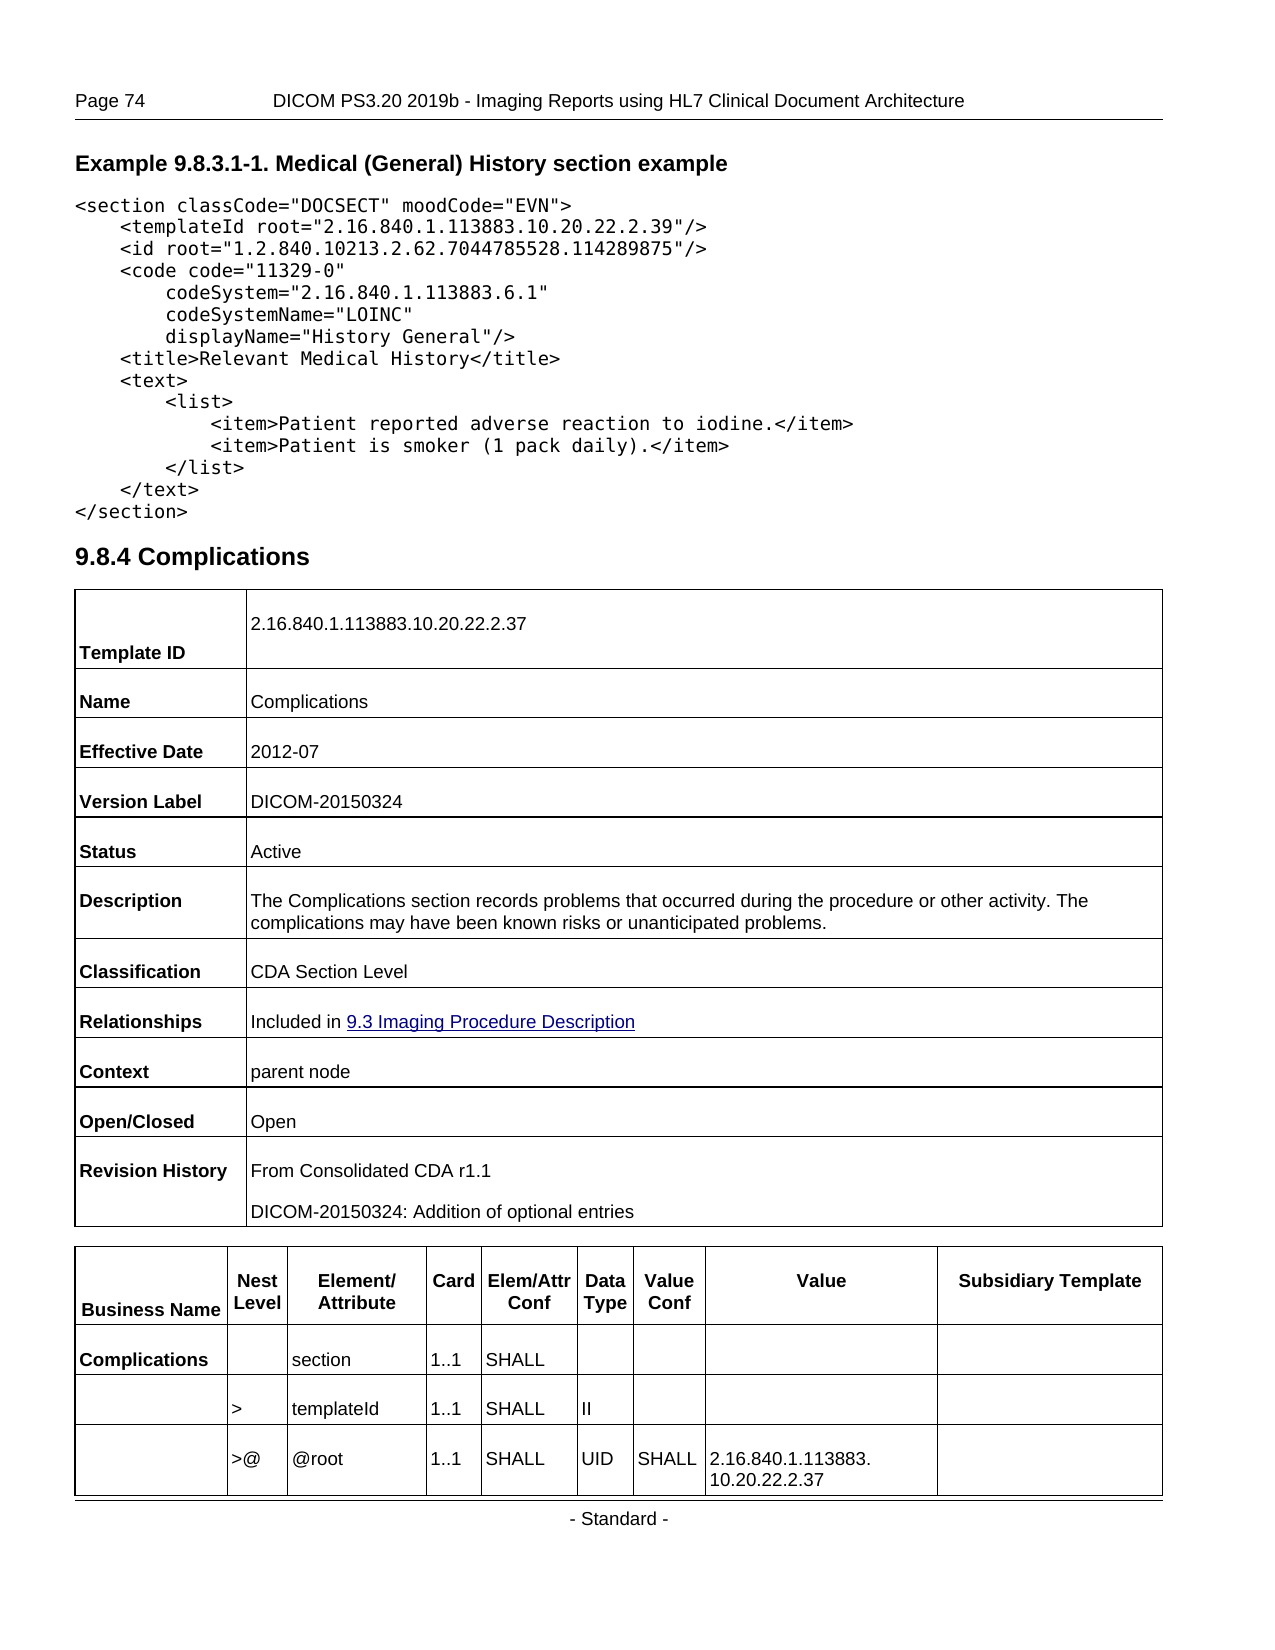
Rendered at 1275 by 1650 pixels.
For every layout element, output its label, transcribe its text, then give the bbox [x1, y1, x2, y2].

table_cell [938, 1375, 1162, 1424]
table_cell Relationships [76, 988, 246, 1037]
table_cell Included in 9.3 Imaging Procedure Description [247, 988, 1162, 1037]
table_cell >@ [228, 1425, 287, 1495]
table_header Data Type [578, 1247, 633, 1324]
table_cell Status [76, 818, 246, 866]
table_cell section [288, 1325, 426, 1374]
table_cell Complications [247, 669, 1162, 717]
table_cell II [578, 1375, 633, 1424]
table_cell [578, 1325, 633, 1374]
table_cell Classification [76, 939, 246, 987]
table_cell SHALL [482, 1325, 577, 1374]
table_cell From Consolidated CDA r1.1 DICOM-20150324: Addition of optional entries [247, 1137, 1162, 1226]
table_header Nest Level [228, 1247, 287, 1324]
table_cell Context [76, 1038, 246, 1086]
table_cell [76, 1375, 227, 1424]
table_cell @root [288, 1425, 426, 1495]
table_cell SHALL [634, 1425, 705, 1495]
table_cell SHALL [482, 1375, 577, 1424]
table_header Template ID [76, 590, 246, 667]
table_cell Open/Closed [76, 1088, 246, 1136]
table_cell CDA Section Level [247, 939, 1162, 987]
table_cell > [228, 1375, 287, 1424]
table_cell 1..1 [427, 1425, 481, 1495]
table_cell Open [247, 1088, 1162, 1136]
table_cell Description [76, 867, 246, 937]
table_cell 1..1 [427, 1325, 481, 1374]
table_cell Name [76, 669, 246, 717]
table_cell The Complications section records problems that occurred during the procedure or other activity. The complications may have been known risks or unanticipated problems. [247, 867, 1162, 937]
table_cell parent node [247, 1038, 1162, 1086]
table_cell [228, 1325, 287, 1374]
table_cell [76, 1425, 227, 1495]
table_cell Complications [76, 1325, 227, 1374]
table_cell [706, 1375, 937, 1424]
table_header 2.16.840.1.113883.​10.20.22.2.37 [247, 590, 1162, 667]
text Example 9.8.3.1-1. Medical (General) History section example [75, 150, 1162, 176]
table_cell Active [247, 818, 1162, 866]
table_header Business Name [76, 1247, 227, 1324]
text <section classCode="DOCSECT" moodCode="EVN"> <templateId root="2.16.840.1.113883.10.20.22.2.39"/> <id root="1.2.840.10213.2.62.7044785528.114289875"/> <code code="11329-0" codeSystem="2.16.840.1.113883.6.1" codeSystemName="LOINC" displayName="History General"/> <title>Relevant Medical History</title> <text> <list> <item>Patient reported adverse reaction to iodine.</item> <item>Patient is smoker (1 pack daily).</item> </list> </text> </section> [75, 194, 1162, 523]
table_cell [938, 1325, 1162, 1374]
table_cell [634, 1325, 705, 1374]
table_cell DICOM-20150324 [247, 768, 1162, 816]
table_header Subsidiary Template [938, 1247, 1162, 1324]
table_header Elem/Attr Conf [482, 1247, 577, 1324]
table_cell [634, 1375, 705, 1424]
table_header Element/​Attribute [288, 1247, 426, 1324]
table_header Card [427, 1247, 481, 1324]
table_cell Revision History [76, 1137, 246, 1226]
table_cell [938, 1425, 1162, 1495]
text 9.8.4 Complications [75, 541, 1162, 570]
table_cell 1..1 [427, 1375, 481, 1424]
table_cell SHALL [482, 1425, 577, 1495]
table_cell 2.16.840.1.113883.​10.20.22.2.37 [706, 1425, 937, 1495]
table_header Value Conf [634, 1247, 705, 1324]
table_cell 2012-07 [247, 718, 1162, 767]
table_header Value [706, 1247, 937, 1324]
table_cell Effective Date [76, 718, 246, 767]
table_cell [706, 1325, 937, 1374]
table_cell Version Label [76, 768, 246, 816]
table_cell UID [578, 1425, 633, 1495]
table_cell template​Id [288, 1375, 426, 1424]
